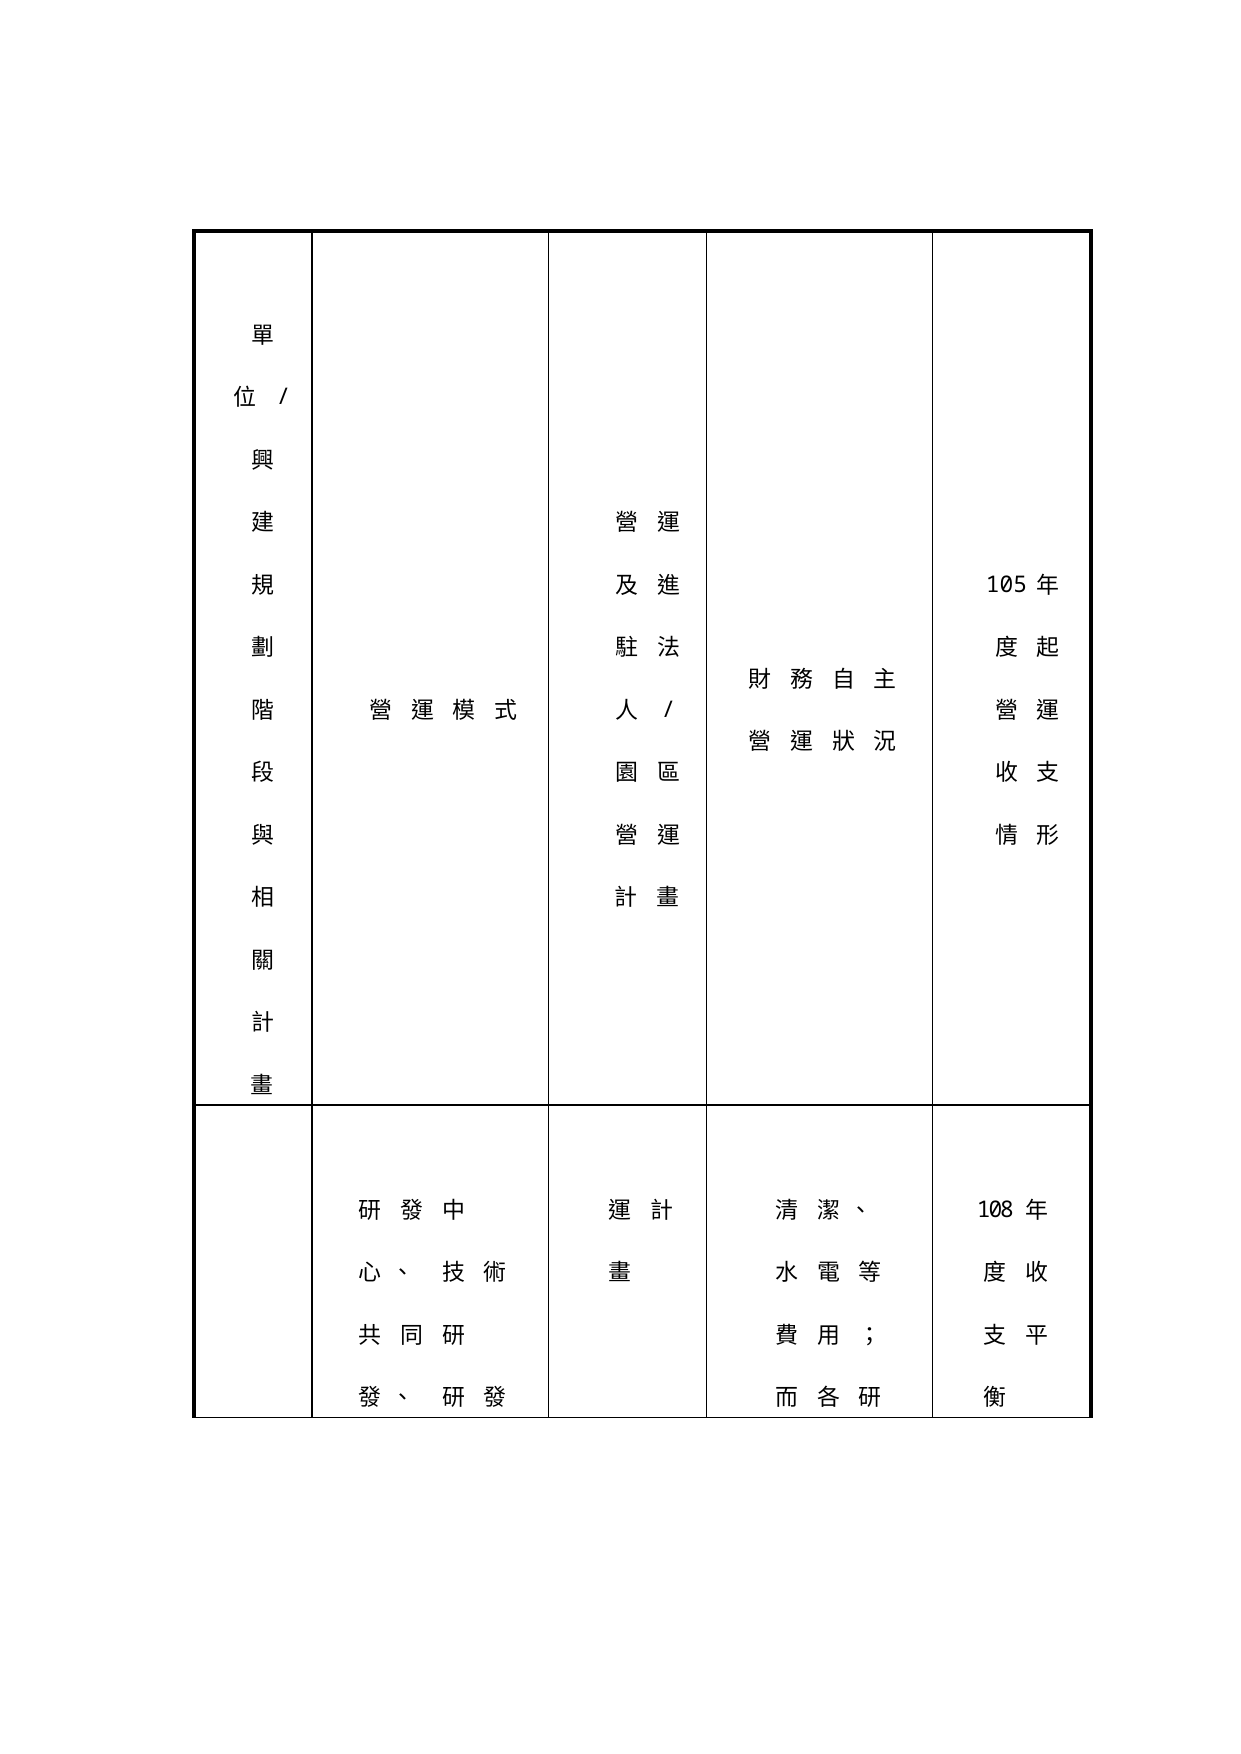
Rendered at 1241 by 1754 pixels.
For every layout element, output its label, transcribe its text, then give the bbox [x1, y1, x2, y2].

table_cell [196, 1106, 311, 1417]
table_cell 清潔、水電等費用；而各研 [707, 1106, 932, 1417]
table_cell 108年度收支平衡 [933, 1106, 1089, 1417]
table_header 財務自主營運狀況 [707, 233, 932, 1104]
table_cell 研發中心、技術共同研發、研發 [313, 1106, 548, 1417]
table_header 單位/興建規劃階段與相關計畫 [196, 233, 311, 1104]
table_header 營運及進駐法人/園區營運計畫 [549, 233, 706, 1104]
table_header 105年度起營運收支情形 [933, 233, 1089, 1104]
table_cell 運計畫 [549, 1106, 706, 1417]
table_header 營運模式 [313, 233, 548, 1104]
